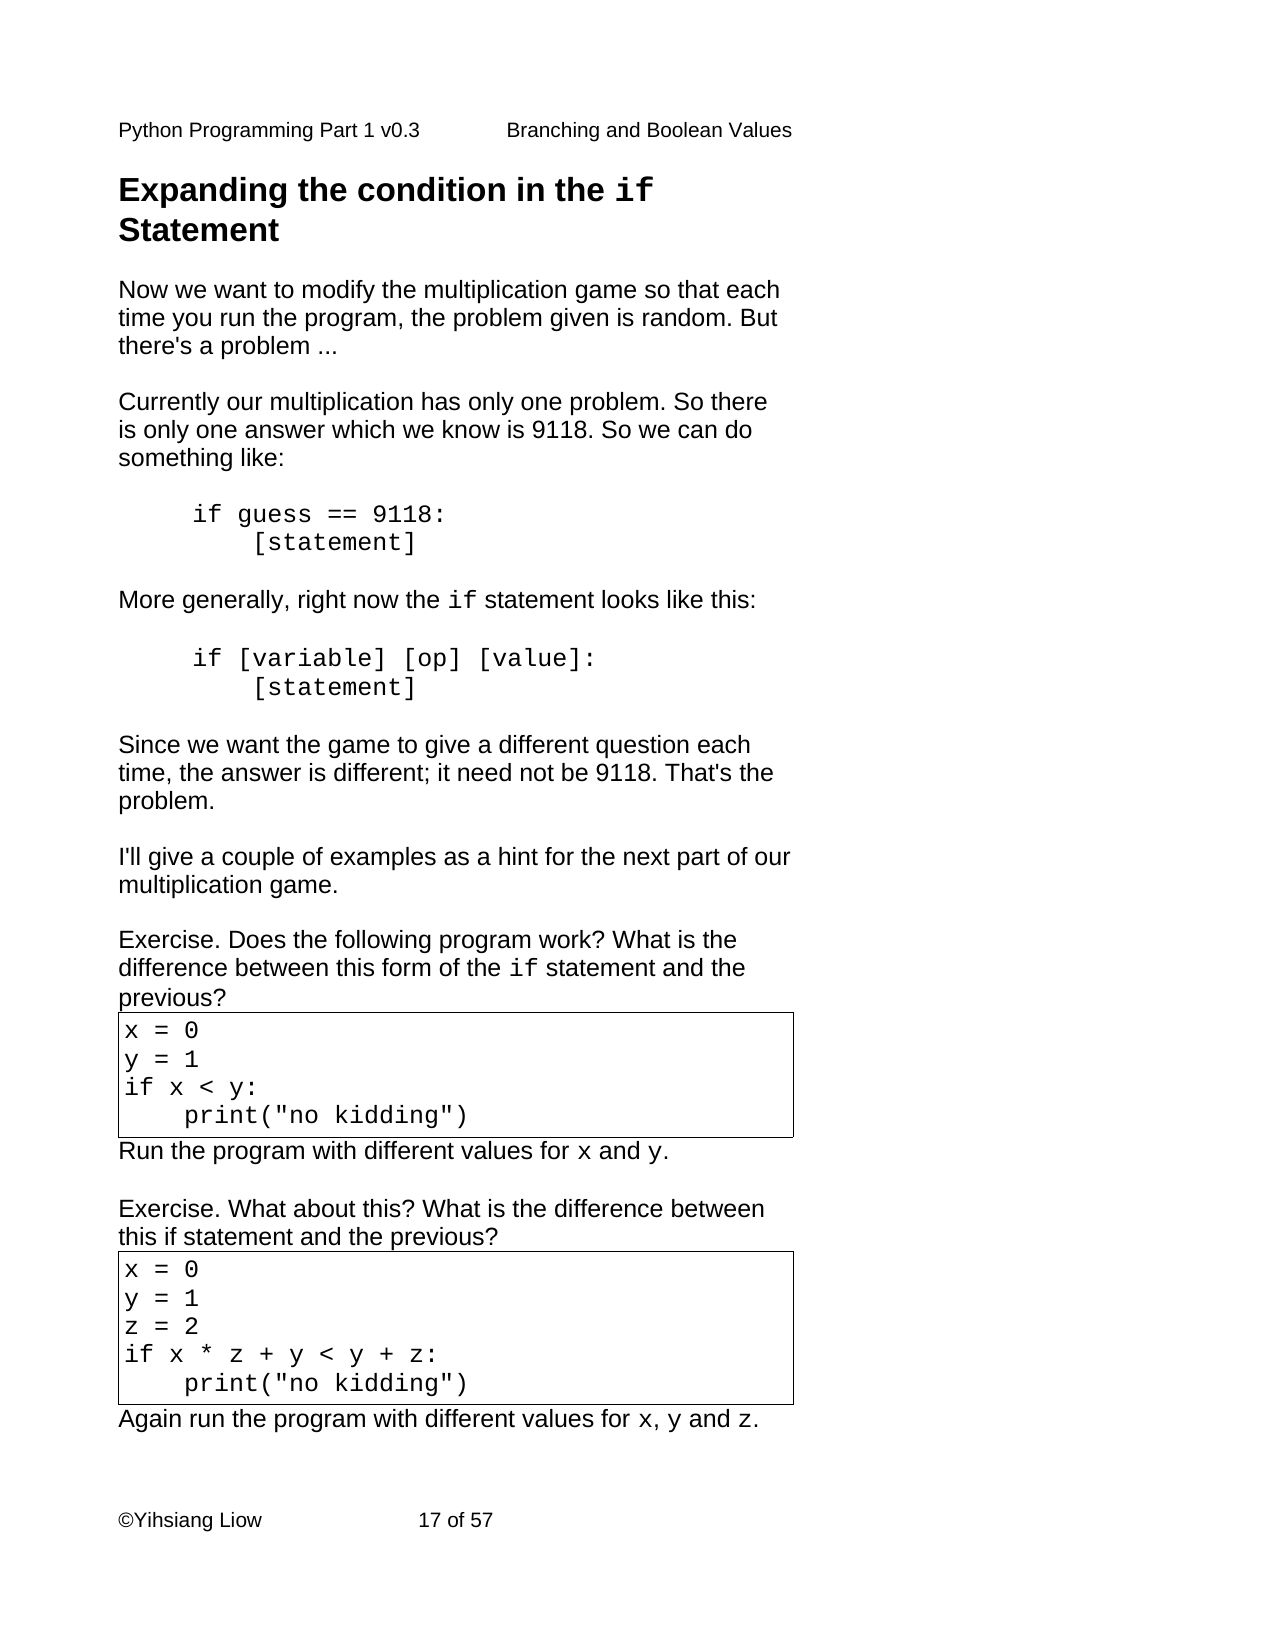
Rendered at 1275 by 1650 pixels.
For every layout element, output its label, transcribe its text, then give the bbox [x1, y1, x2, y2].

text [statement] [118, 530, 793, 558]
text Again run the program with different values for x, y and z. [118, 1405, 793, 1434]
text More generally, right now the if statement looks like this: [118, 586, 793, 616]
table_header x = 0 y = 1 z = 2 if x * z + y < y + z: print("no kidding") [119, 1252, 793, 1404]
text Currently our multiplication has only one problem. So there is only one answer which we know is 9118. So we can do something like: [118, 388, 793, 472]
text Exercise. Does the following program work? What is the difference between this form of the if statement and the previous? [118, 926, 793, 1012]
text Since we want the game to give a different question each time, the answer is different; it need not be 9118. That's the problem. [118, 731, 793, 814]
text Run the program with different values for x and y. [118, 1138, 793, 1167]
text if [variable] [op] [value]: [118, 644, 793, 674]
text if guess == 9118: [118, 500, 793, 530]
text [statement] [118, 674, 793, 702]
text Expanding the condition in the if Statement [118, 171, 793, 248]
text Now we want to modify the multiplication game so that each time you run the program, the problem given is random. But there's a problem ... [118, 276, 793, 360]
text Exercise. What about this? What is the difference between this if statement and the previous? [118, 1195, 793, 1251]
text I'll give a couple of examples as a hint for the next part of our multiplication game. [118, 842, 793, 898]
table_header x = 0 y = 1 if x < y: print("no kidding") [119, 1013, 793, 1137]
